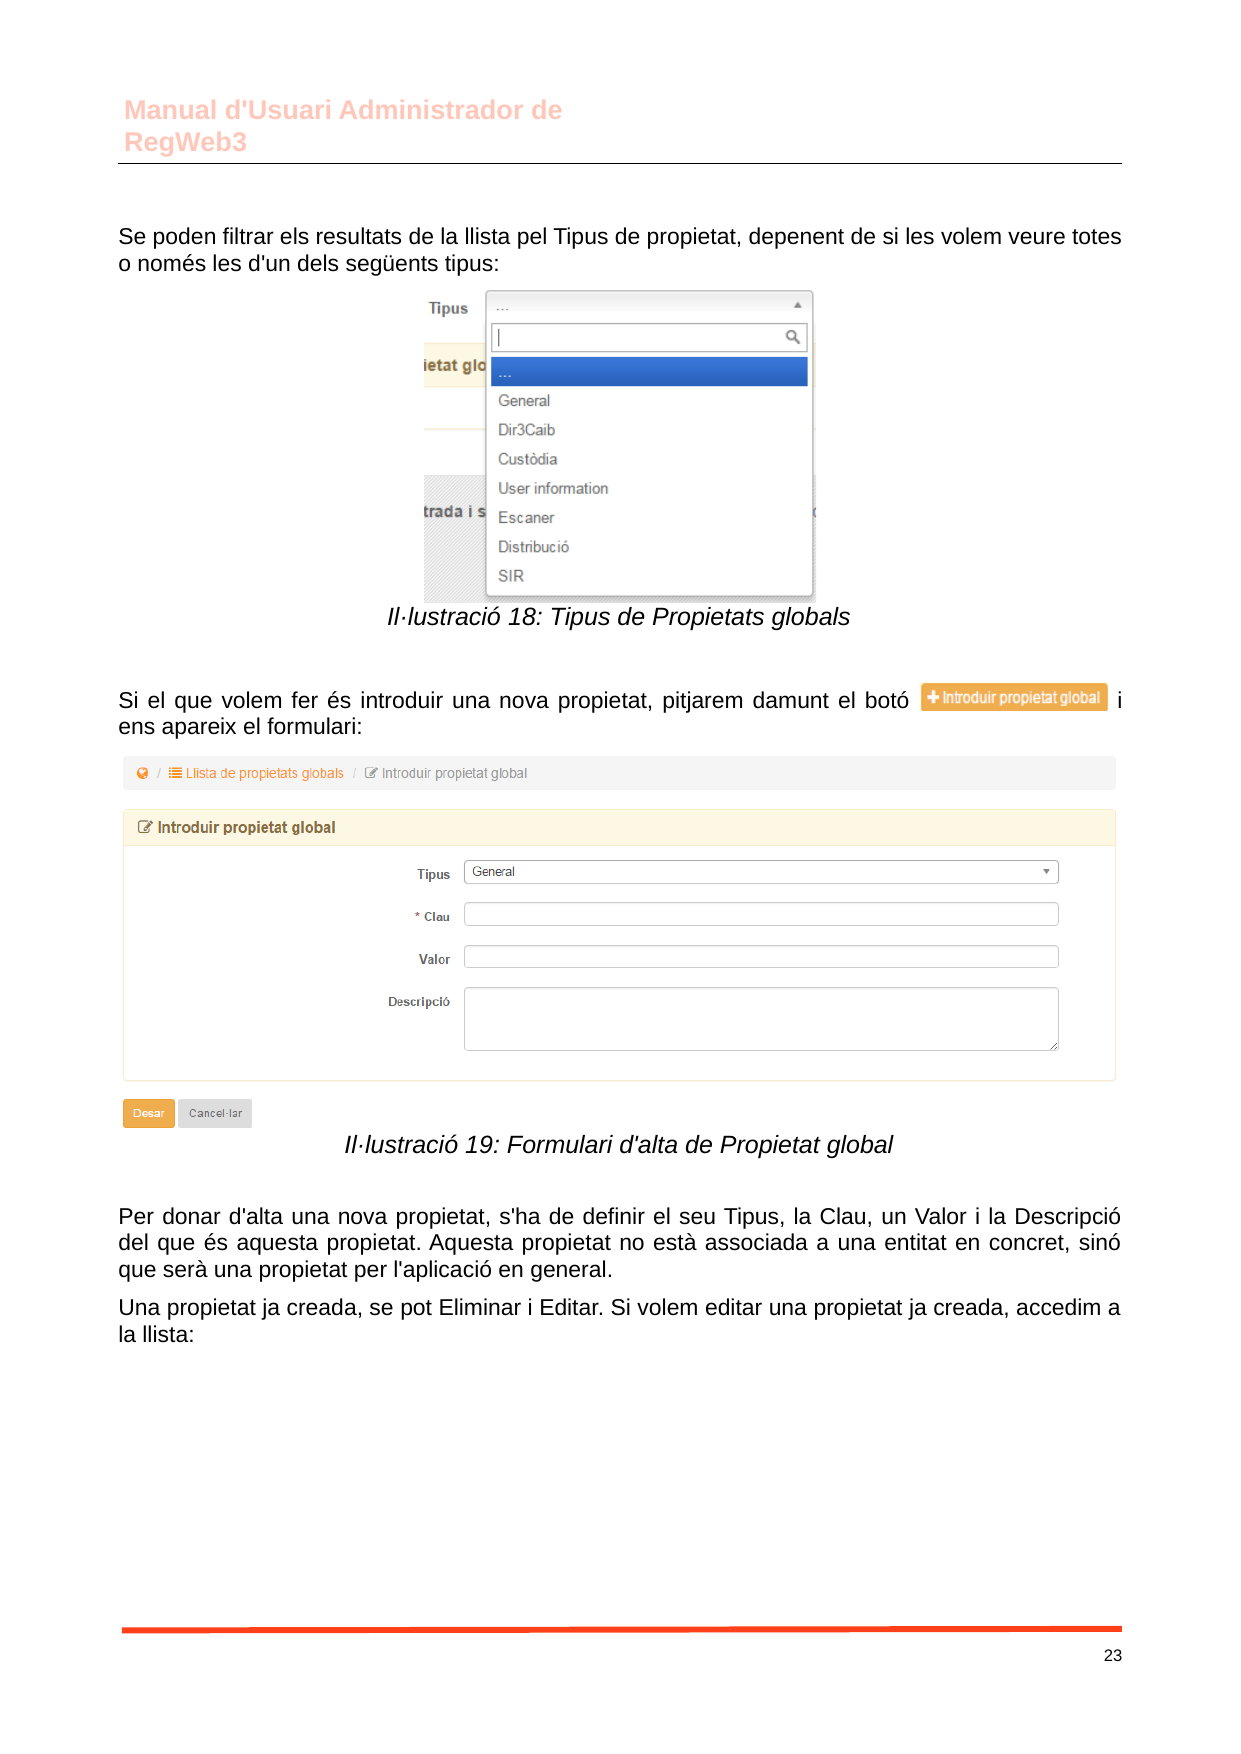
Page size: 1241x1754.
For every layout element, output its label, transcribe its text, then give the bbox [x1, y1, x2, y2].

text Una propietat ja creada, se pot Eliminar i Editar. Si volem editar una propietat ja creada, accedim a la llista: [118, 1294, 1122, 1347]
text Per donar d'alta una nova propietat, s'ha de definir el seu Tipus, la Clau, un Valor i la Descripció del que és aquesta propietat. Aquesta propietat no està associada a una entitat en concret, sinó que serà una propietat per l'aplicació en general. [118, 1203, 1122, 1282]
text Il·lustració 19: Formulari d'alta de Propietat global [118, 1130, 1122, 1159]
text Se poden filtrar els resultats de la llista pel Tipus de propietat, depenent de si les volem veure totes o només les d'un dels següents tipus: [118, 223, 1122, 276]
text Il·lustració 18: Tipus de Propietats globals [118, 301, 1122, 631]
text Si el que volem fer és introduir una nova propietat, pitjarem damunt el botó i ens apareix el formulari: [118, 682, 1122, 739]
